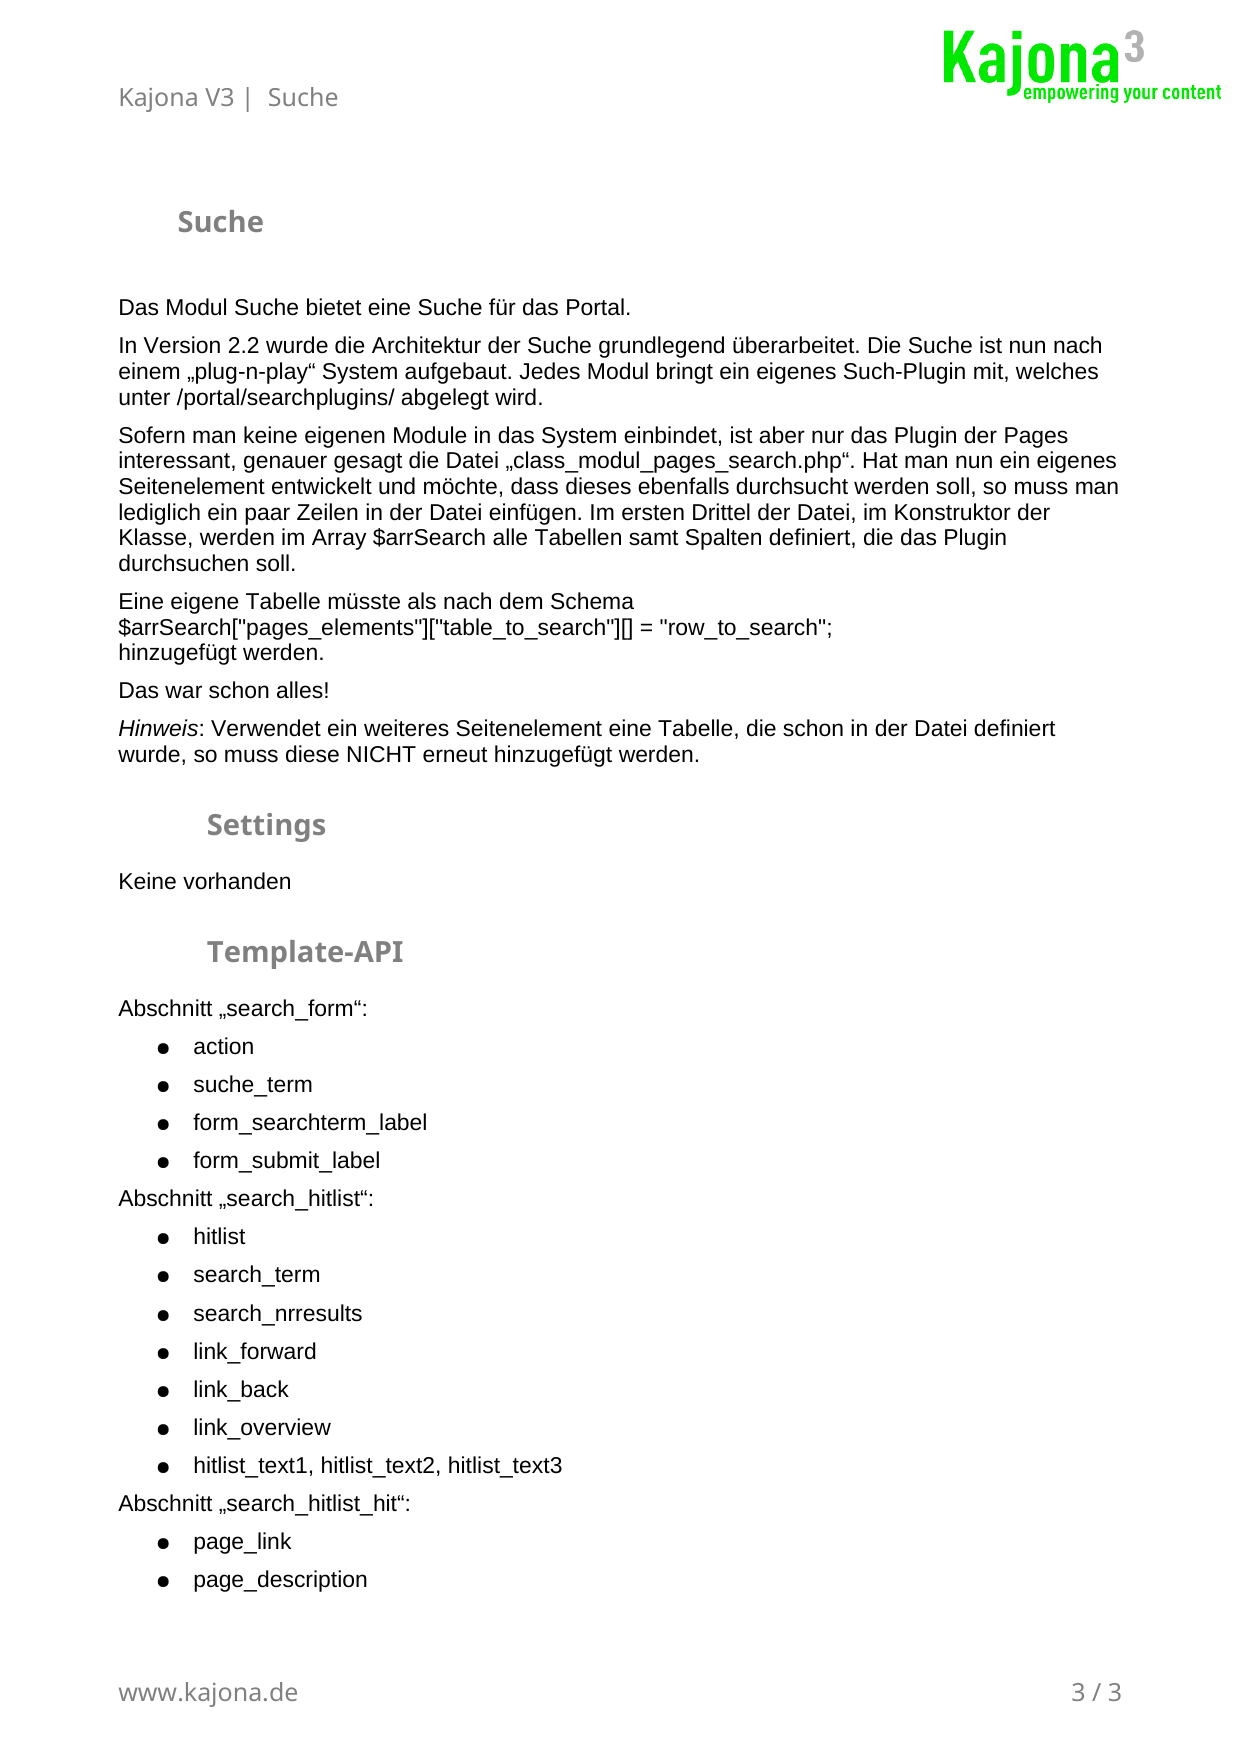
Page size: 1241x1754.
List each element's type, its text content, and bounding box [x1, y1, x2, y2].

text Hinweis: Verwendet ein weiteres Seitenelement eine Tabelle, die schon in der Datei definiert wurde, so muss diese NICHT erneut hinzugefügt werden. [118, 716, 1122, 767]
subtitle Template-API [118, 931, 1122, 971]
list link_forward [156, 1338, 1122, 1364]
list form_searchterm_label [156, 1109, 1122, 1135]
subtitle Suche [118, 201, 1122, 241]
text In Version 2.2 wurde die Architektur der Suche grundlegend überarbeitet. Die Suche ist nun nach einem „plug-n-play“ System aufgebaut. Jedes Modul bringt ein eigenes Such-Plugin mit, welches unter /portal/searchplugins/ abgelegt wird. [118, 333, 1122, 410]
list search_term [156, 1262, 1122, 1288]
list form_submit_label [156, 1148, 1122, 1173]
list search_nrresults [156, 1300, 1122, 1326]
text Das Modul Suche bietet eine Suche für das Portal. [118, 295, 1122, 320]
text Sofern man keine eigenen Module in das System einbindet, ist aber nur das Plugin der Pages interessant, genauer gesagt die Datei „class_modul_pages_search.php“. Hat man nun ein eigenes Seitenelement entwickelt und möchte, dass dieses ebenfalls durchsucht werden soll, so muss man lediglich ein paar Zeilen in der Datei einfügen. Im ersten Drittel der Datei, im Konstruktor der Klasse, werden im Array $arrSearch alle Tabellen samt Spalten definiert, die das Plugin durchsuchen soll. [118, 422, 1122, 576]
list link_back [156, 1376, 1122, 1402]
list hitlist [156, 1224, 1122, 1249]
list action [156, 1033, 1122, 1059]
text Abschnitt „search_form“: [118, 995, 1122, 1021]
text Abschnitt „search_hitlist“: [118, 1186, 1122, 1211]
list page_link [156, 1529, 1122, 1554]
text Keine vorhanden [118, 868, 1122, 894]
text Abschnitt „search_hitlist_hit“: [118, 1491, 1122, 1516]
picture [944, 30, 1221, 103]
subtitle Settings [118, 804, 1122, 844]
list suche_term [156, 1071, 1122, 1097]
text Eine eigene Tabelle müsste als nach dem Schema $arrSearch["pages_elements"]["table_to_search"][] = "row_to_search"; hinzugefügt werden. [118, 588, 1122, 665]
list page_description [156, 1567, 1122, 1593]
list hitlist_text1, hitlist_text2, hitlist_text3 [156, 1453, 1122, 1478]
text Das war schon alles! [118, 678, 1122, 703]
list link_overview [156, 1414, 1122, 1440]
